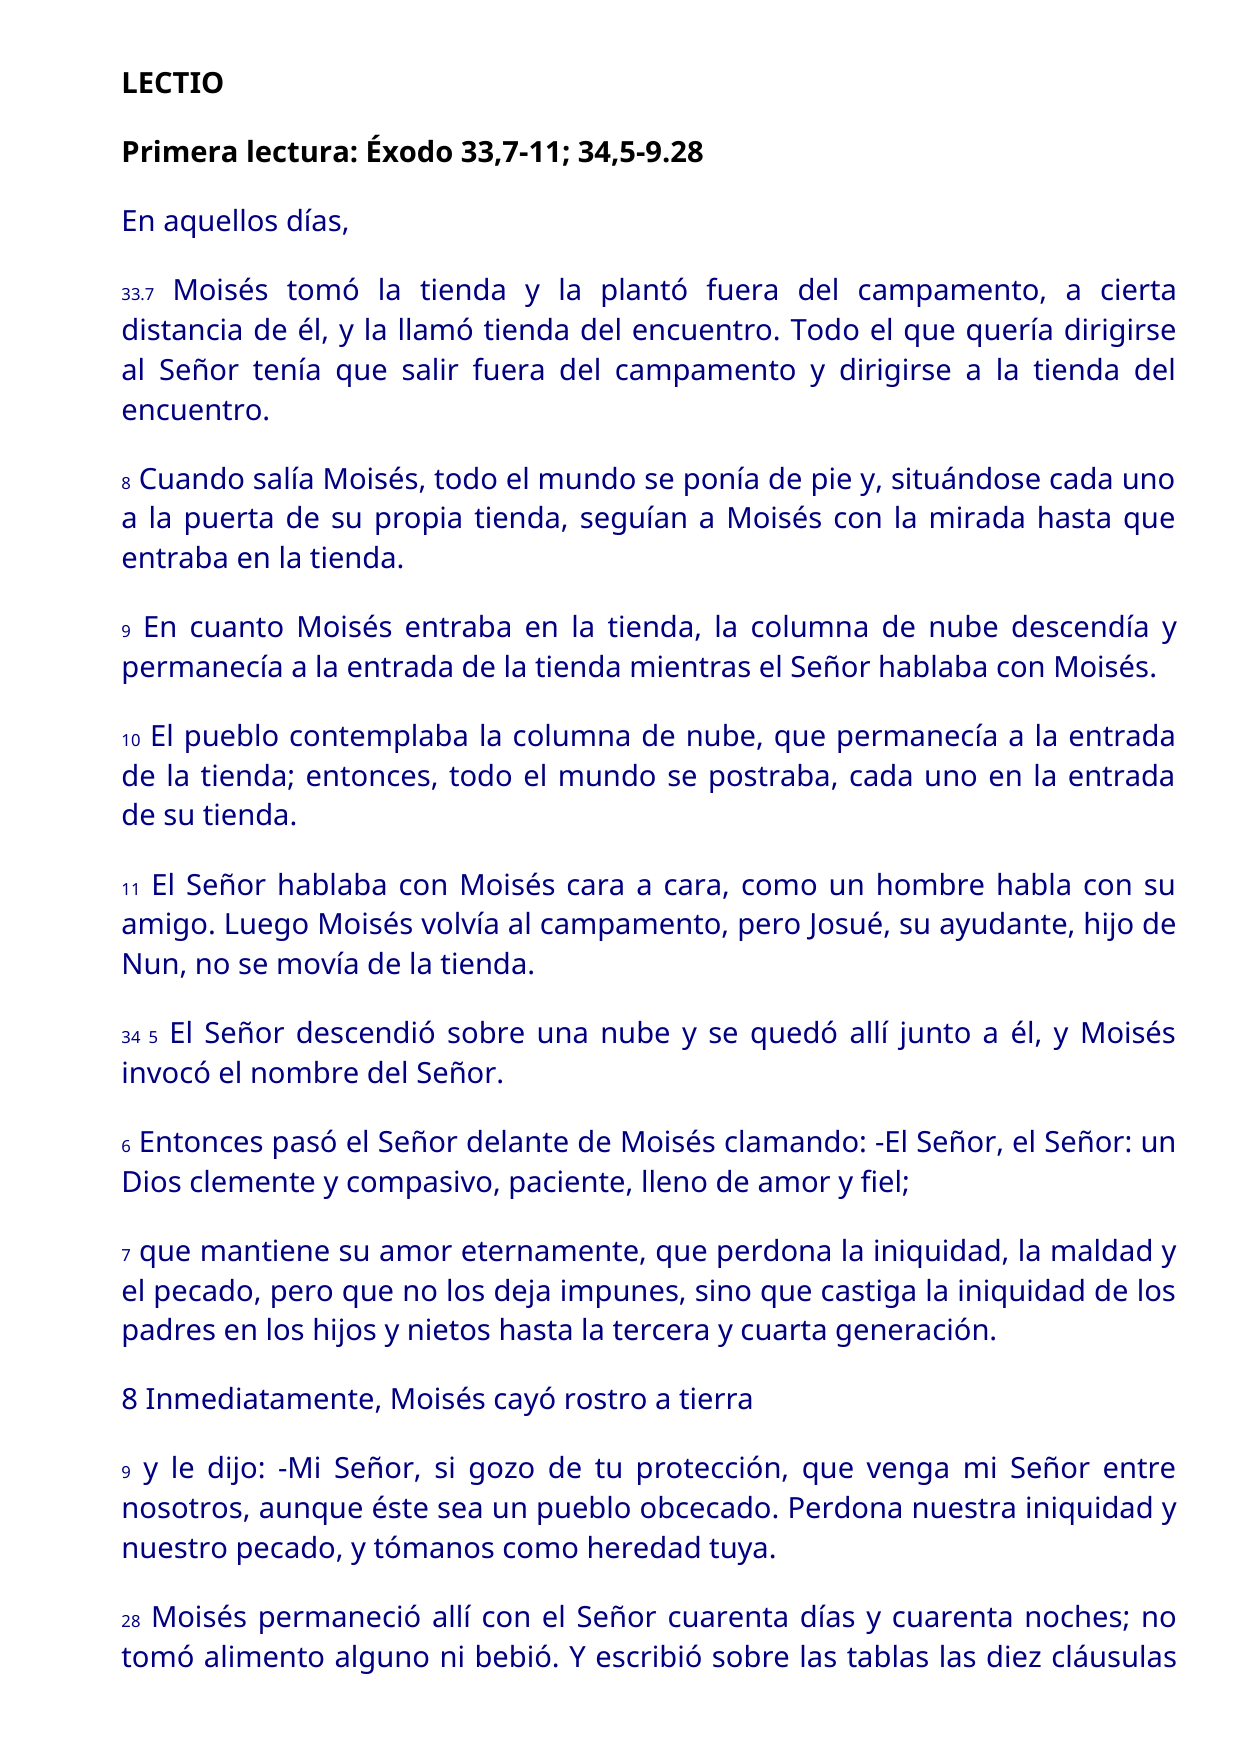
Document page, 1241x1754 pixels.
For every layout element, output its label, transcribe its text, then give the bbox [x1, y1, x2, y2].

table_header LECTIO Primera lectura: Éxodo 33,7-11; 34,5-9.28 En aquellos días, 33.7 Moisés tomó la tienda y la plantó fuera del campamento, a cierta distancia de él, y la llamó tienda del encuentro. Todo el que quería dirigirse al Señor tenía que salir fuera del campamento y dirigirse a la tienda del encuentro. 8 Cuando salía Moisés, todo el mundo se ponía de pie y, situándose cada uno a la puerta de su propia tienda, seguían a Moisés con la mirada hasta que entraba en la tienda. 9 En cuanto Moisés entraba en la tienda, la columna de nube descendía y permanecía a la entrada de la tienda mientras el Señor hablaba con Moisés. 10 El pueblo contemplaba la columna de nube, que permanecía a la entrada de la tienda; entonces, todo el mundo se postraba, cada uno en la entrada de su tienda. 11 El Señor hablaba con Moisés cara a cara, como un hombre habla con su amigo. Luego Moisés volvía al campamento, pero Josué, su ayudante, hijo de Nun, no se movía de la tienda. 34 5 El Señor descendió sobre una nube y se quedó allí junto a él, y Moisés invocó el nombre del Señor. 6 Entonces pasó el Señor delante de Moisés clamando: -El Señor, el Señor: un Dios clemente y compasivo, paciente, lleno de amor y fiel; 7 que mantiene su amor eternamente, que perdona la iniquidad, la maldad y el pecado, pero que no los deja impunes, sino que castiga la iniquidad de los padres en los hijos y nietos hasta la tercera y cuarta generación. 8 Inmediatamente, Moisés cayó rostro a tierra 9 y le dijo: -Mi Señor, si gozo de tu protección, que venga mi Señor entre nosotros, aunque éste sea un pueblo obcecado. Perdona nuestra iniquidad y nuestro pecado, y tómanos como heredad tuya. 28 Moisés permaneció allí con el Señor cuarenta días y cuarenta noches; no tomó alimento alguno ni bebió. Y escribió sobre las tablas las diez cláusulas [118, 59, 1181, 1679]
